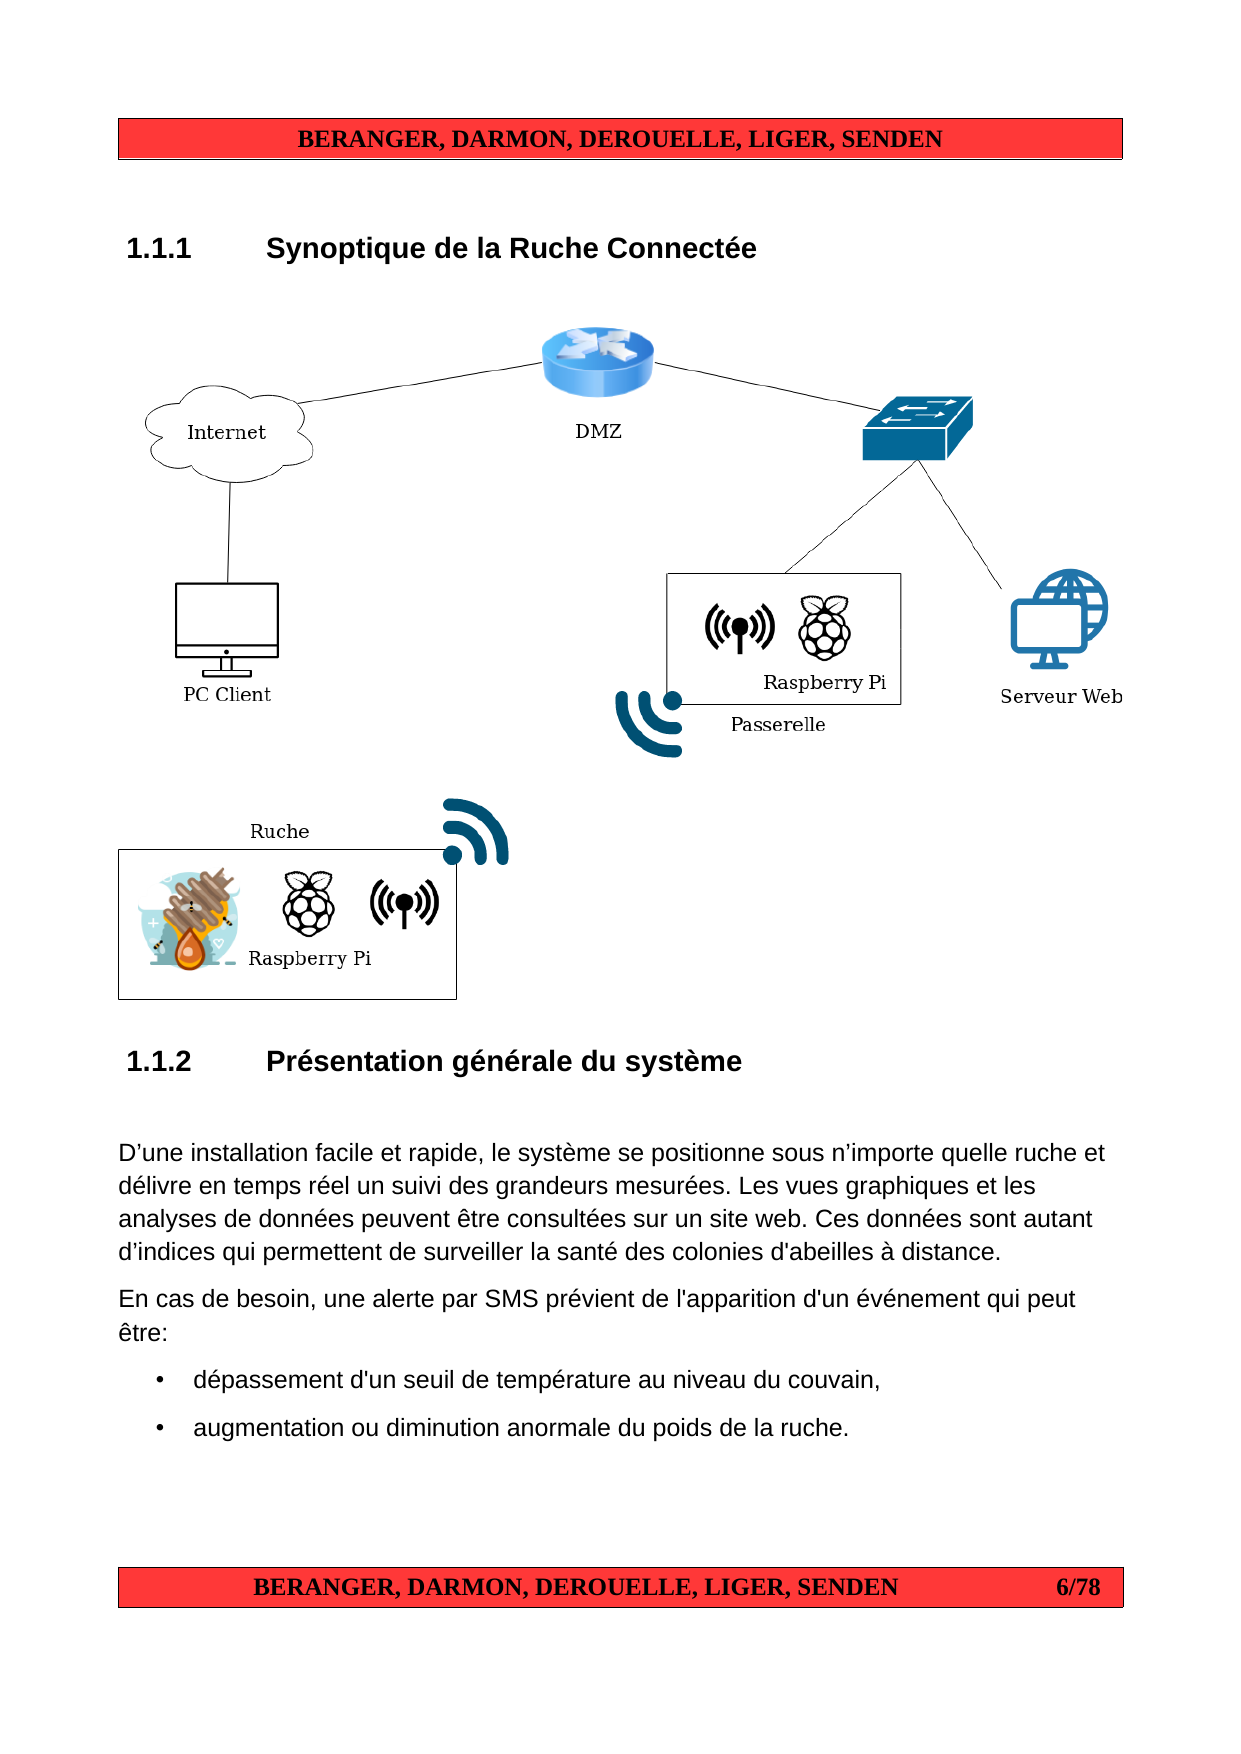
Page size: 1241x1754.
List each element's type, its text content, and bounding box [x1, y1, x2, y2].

picture [118, 310, 1123, 1001]
subtitle Présentation générale du système [118, 1044, 1122, 1078]
text D’une installation facile et rapide, le système se positionne sous n’importe quelle ruche et délivre en temps réel un suivi des grandeurs mesurées. Les vues graphiques et les analyses de données peuvent être consultées sur un site web. Ces données sont autant d’indices qui permettent de surveiller la santé des colonies d'abeilles à distance. [118, 1138, 1122, 1266]
subtitle Synoptique de la Ruche Connectée [118, 231, 1122, 265]
list augmentation ou diminution anormale du poids de la ruche. [156, 1413, 1122, 1442]
text En cas de besoin, une alerte par SMS prévient de l'apparition d'un événement qui peut être: [118, 1284, 1122, 1346]
list dépassement d'un seuil de température au niveau du couvain, [156, 1365, 1122, 1394]
